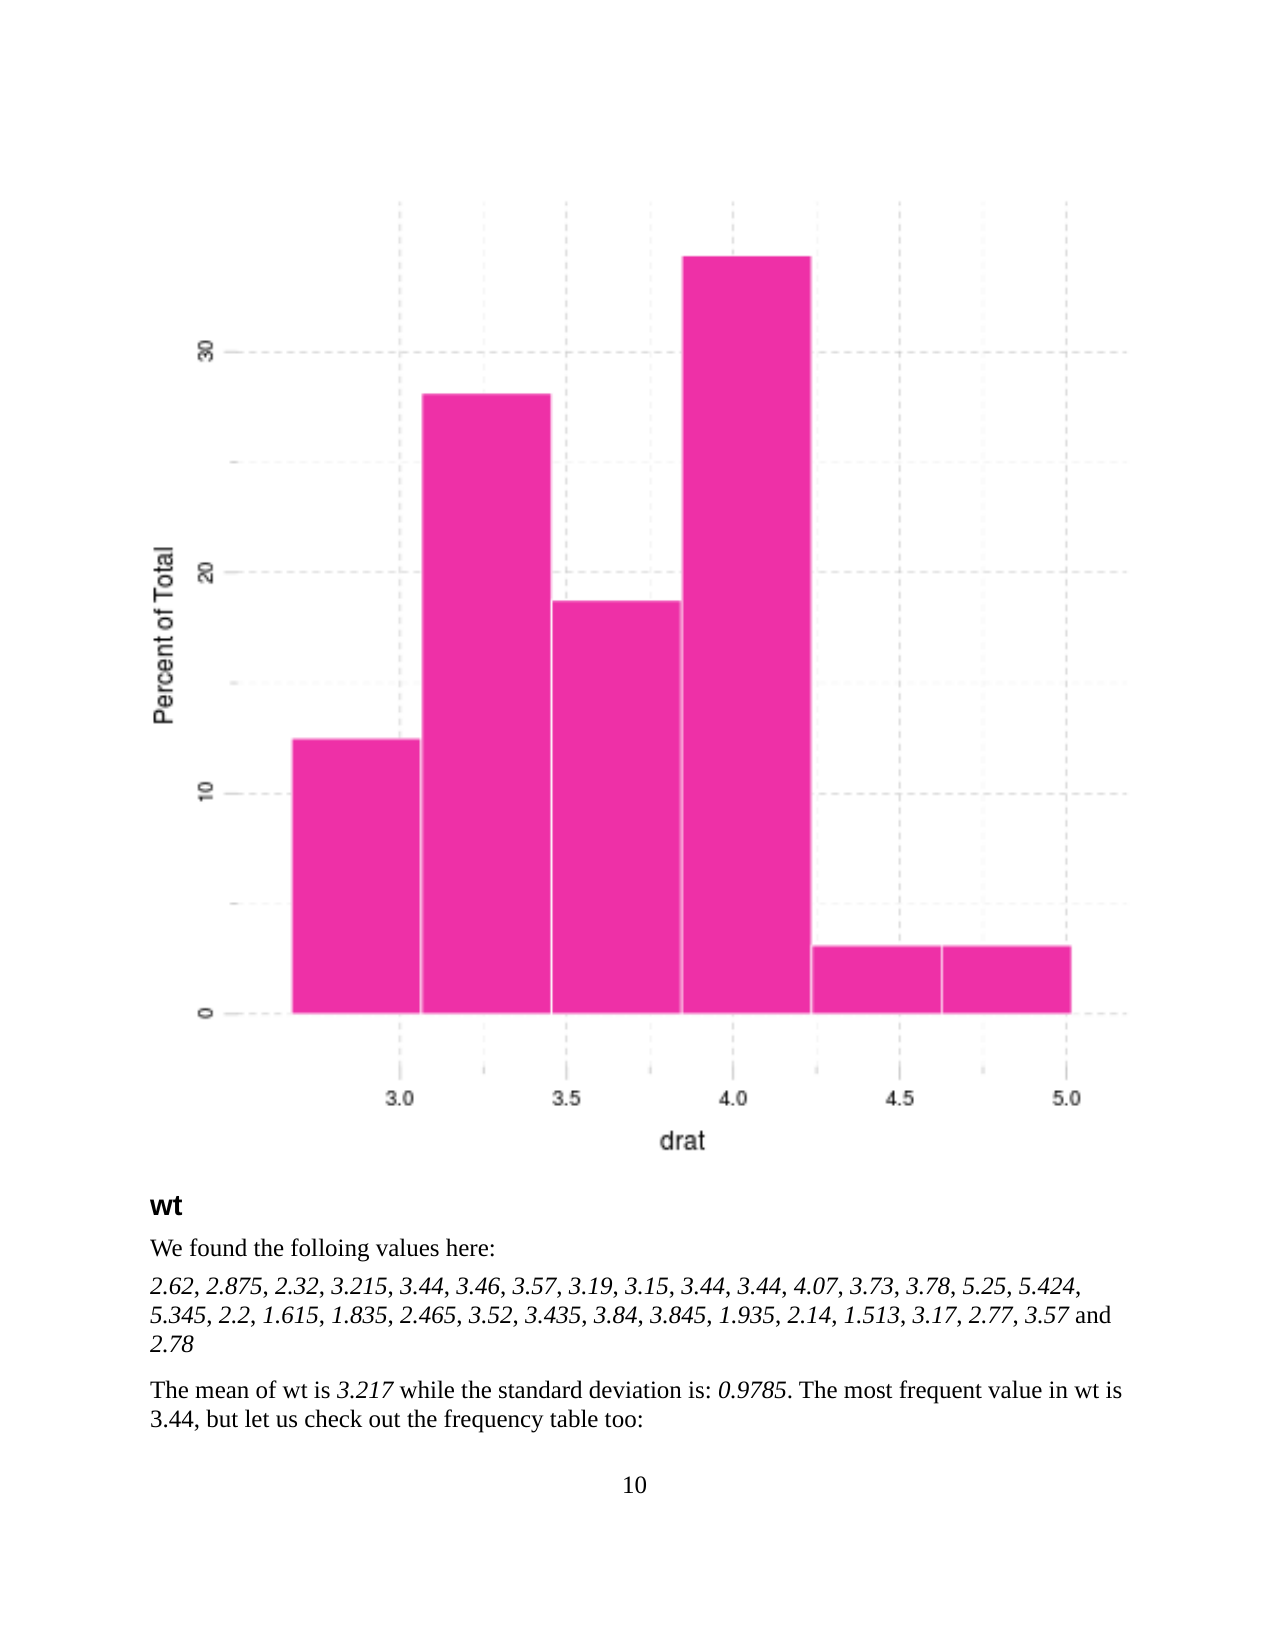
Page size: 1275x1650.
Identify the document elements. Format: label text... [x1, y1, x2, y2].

picture [150, 150, 1163, 1163]
subtitle wt [150, 1187, 1125, 1221]
text We found the folloing values here: [150, 1233, 1125, 1262]
text The mean of wt is 3.217 while the standard deviation is: 0.9785. The most frequent value in wt is 3.44, but let us check out the frequency table too: [150, 1375, 1125, 1433]
text 2.62, 2.875, 2.32, 3.215, 3.44, 3.46, 3.57, 3.19, 3.15, 3.44, 3.44, 4.07, 3.73, 3.78, 5.25, 5.424, 5.345, 2.2, 1.615, 1.835, 2.465, 3.52, 3.435, 3.84, 3.845, 1.935, 2.14, 1.513, 3.17, 2.77, 3.57 and 2.78 [150, 1271, 1125, 1357]
